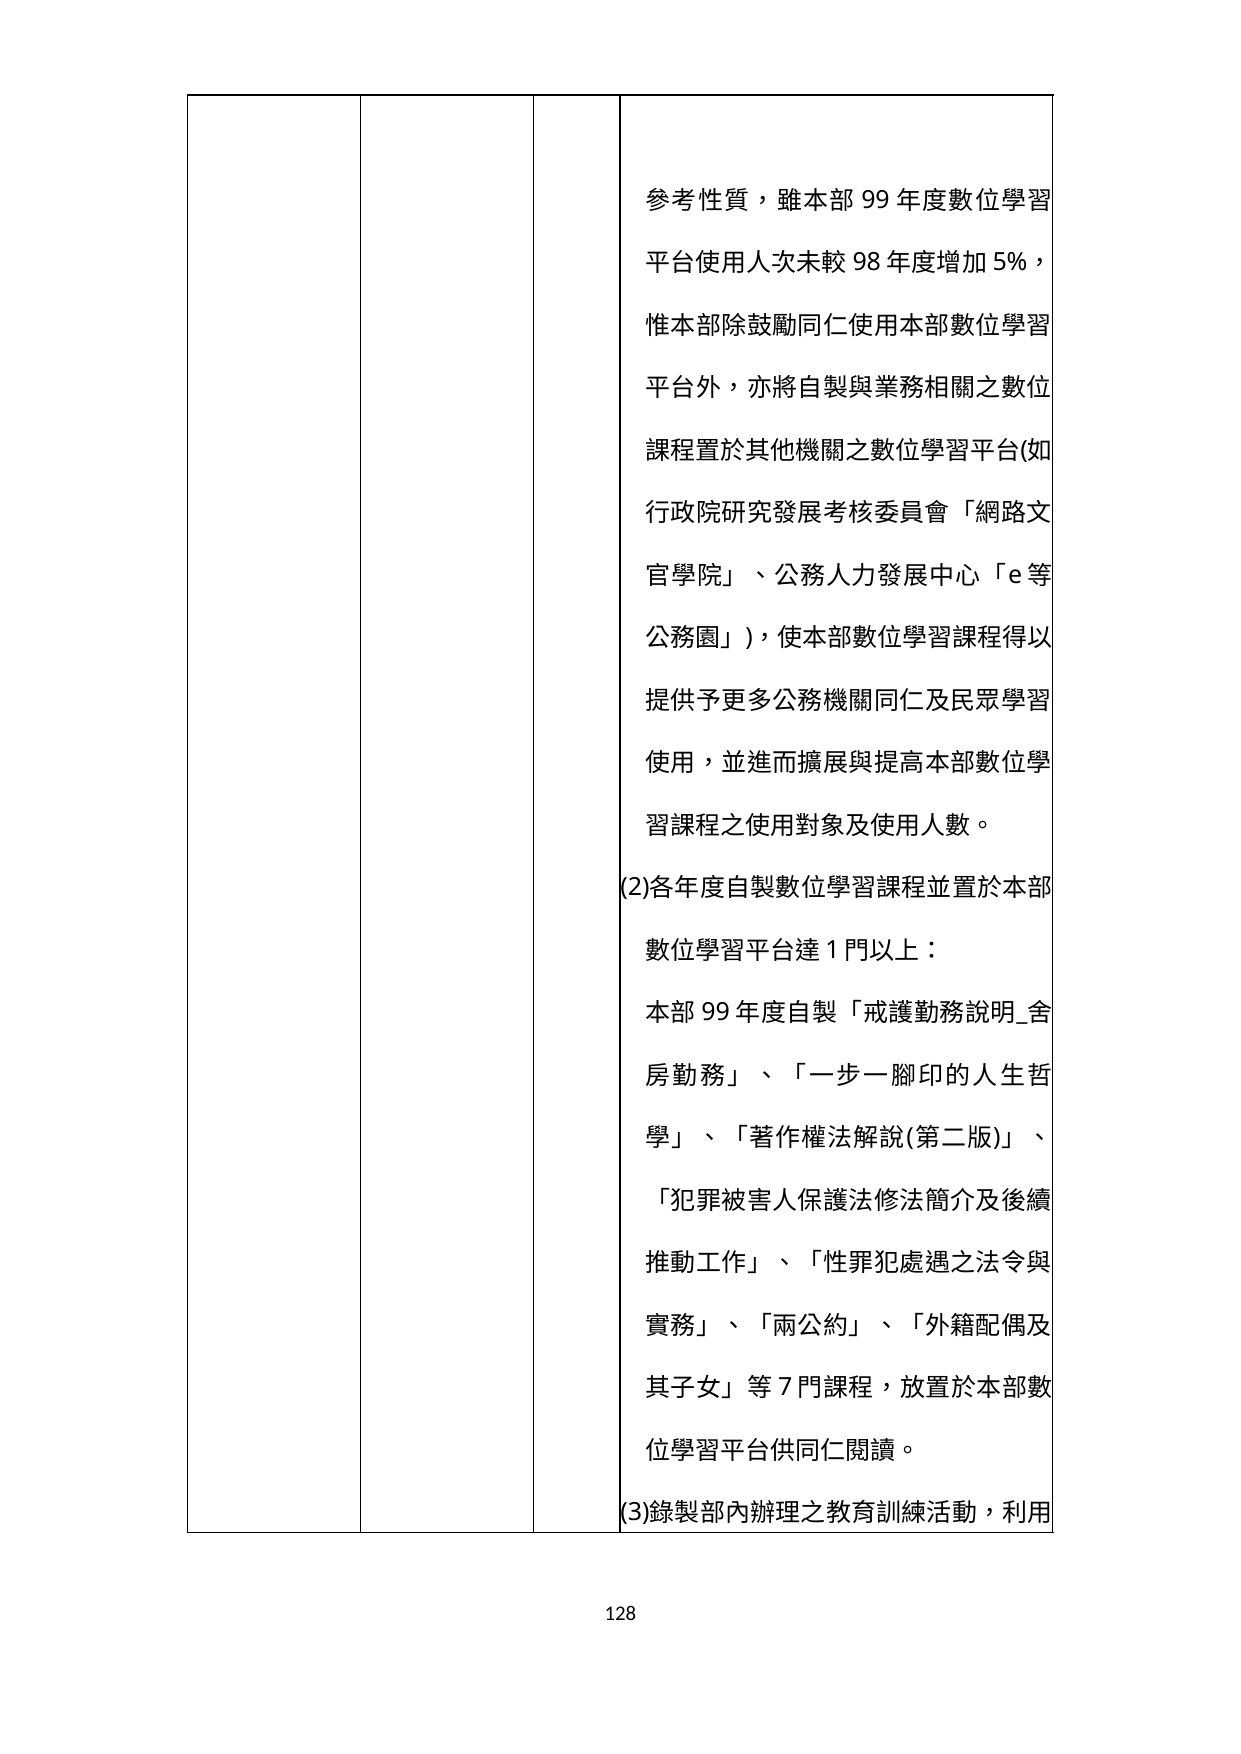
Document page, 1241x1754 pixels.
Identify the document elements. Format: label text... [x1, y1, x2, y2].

table_cell [188, 96, 360, 1532]
table_cell 參考性質，雖本部99年度數位學習平台使用人次未較98年度增加5%，惟本部除鼓勵同仁使用本部數位學習平台外，亦將自製與業務相關之數位課程置於其他機關之數位學習平台(如行政院研究發展考核委員會「網路文官學院」、公務人力發展中心「e等公務園」)，使本部數位學習課程得以提供予更多公務機關同仁及民眾學習使用，並進而擴展與提高本部數位學習課程之使用對象及使用人數。 (2)各年度自製數位學習課程並置於本部數位學習平台達1門以上： 本部99年度自製「戒護勤務說明_舍房勤務」、「一步一腳印的人生哲學」、「著作權法解說(第二版)」、「犯罪被害人保護法修法簡介及後續推動工作」、「性罪犯處遇之法令與實務」、「兩公約」、「外籍配偶及其子女」等7門課程，放置於本部數位學習平台供同仁閱讀。 (3)錄製部內辦理之教育訓練活動，利用 [621, 96, 1052, 1532]
table_cell [534, 96, 619, 1532]
table_cell [361, 96, 533, 1532]
